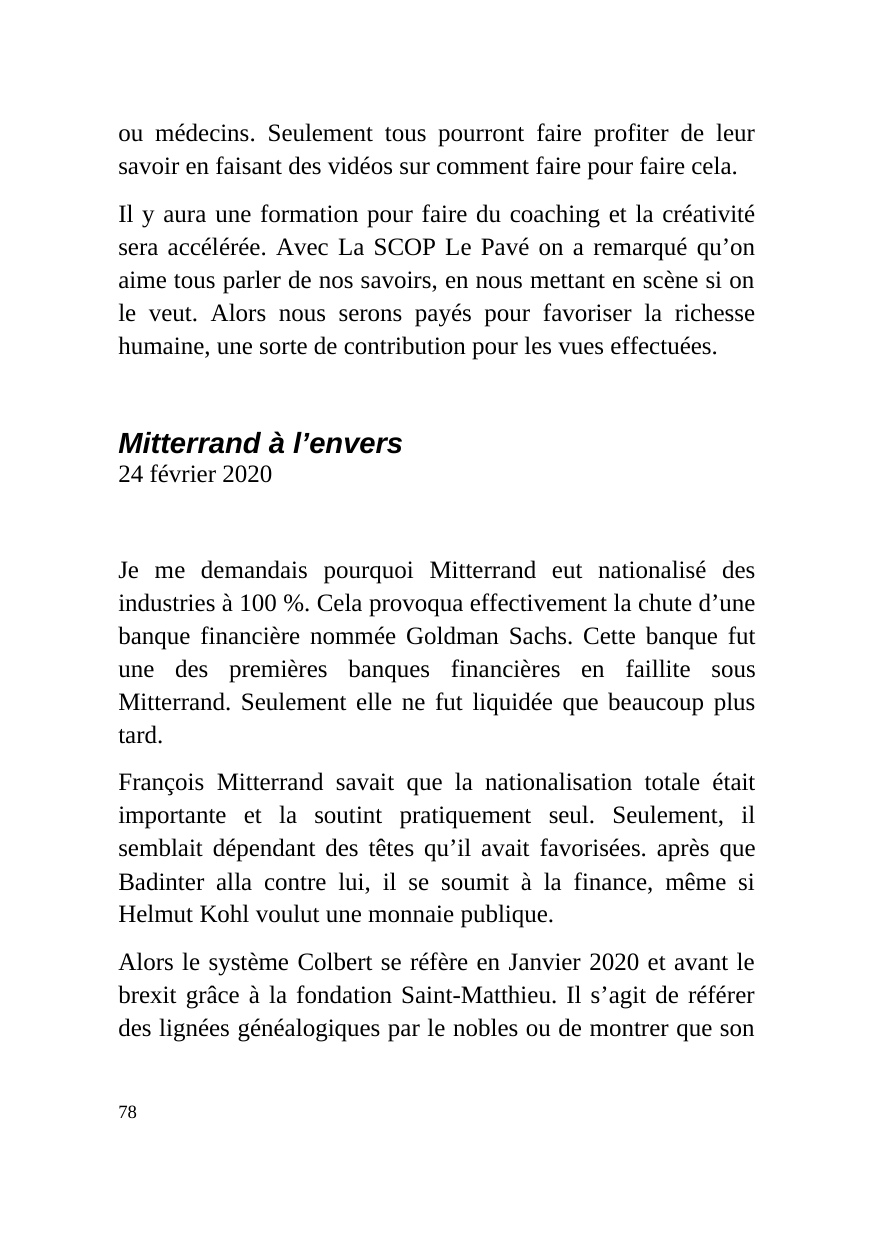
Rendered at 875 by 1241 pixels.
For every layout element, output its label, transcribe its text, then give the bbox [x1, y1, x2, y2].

text ou médecins. Seulement tous pourront faire profiter de leur savoir en faisant des vidéos sur comment faire pour faire cela. [118, 118, 756, 180]
text 24 février 2020 [118, 459, 756, 488]
text Alors le système Colbert se réfère en Janvier 2020 et avant le brexit grâce à la fondation Saint-Matthieu. Il s’agit de référer des lignées généalogiques par le nobles ou de montrer que son [118, 947, 756, 1042]
text Je me demandais pourquoi Mitterrand eut nationalisé des industries à 100 %. Cela provoqua effectivement la chute d’une banque financière nommée Goldman Sachs. Cette banque fut une des premières banques financières en faillite sous Mitterrand. Seulement elle ne fut liquidée que beaucoup plus tard. [118, 555, 756, 749]
text Il y aura une formation pour faire du coaching et la créativité sera accélérée. Avec La SCOP Le Pavé on a remarqué qu’on aime tous parler de nos savoirs, en nous mettant en scène si on le veut. Alors nous serons payés pour favoriser la richesse humaine, une sorte de contribution pour les vues effectuées. [118, 199, 756, 359]
subtitle Mitterrand à l’envers [118, 426, 756, 459]
text François Mitterrand savait que la nationalisation totale était importante et la soutint pratiquement seul. Seulement, il semblait dépendant des têtes qu’il avait favorisées. après que Badinter alla contre lui, il se soumit à la finance, même si Helmut Kohl voulut une monnaie publique. [118, 767, 756, 928]
